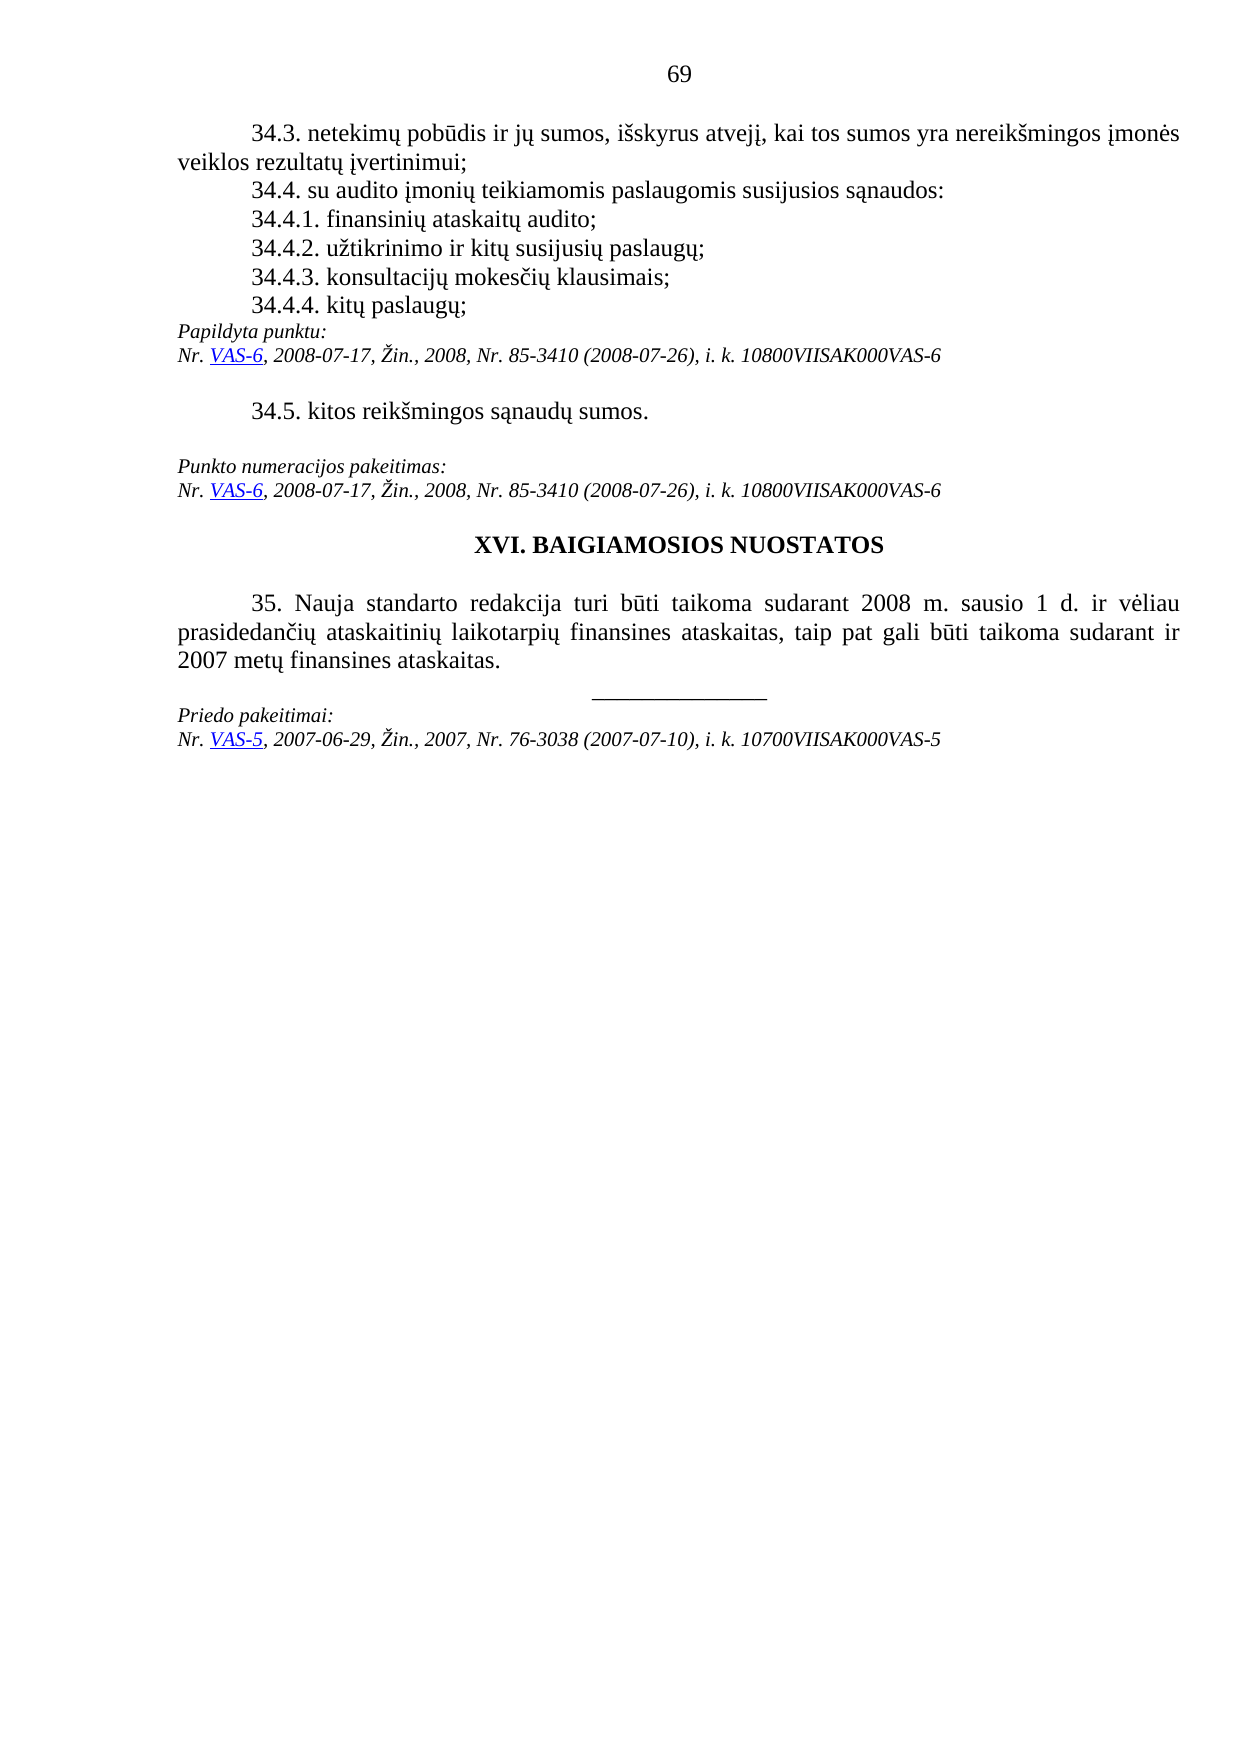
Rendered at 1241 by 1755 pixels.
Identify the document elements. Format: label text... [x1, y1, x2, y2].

text Priedo pakeitimai: [177, 703, 1181, 727]
text Papildyta punktu: [177, 319, 1181, 343]
text 34.3. netekimų pobūdis ir jų sumos, išskyrus atvejį, kai tos sumos yra nereikšmingos įmonės veiklos rezultatų įvertinimui; [177, 118, 1181, 176]
text 35. Nauja standarto redakcija turi būti taikoma sudarant 2008 m. sausio 1 d. ir vėliau prasidedančių ataskaitinių laikotarpių finansines ataskaitas, taip pat gali būti taikoma sudarant ir 2007 metų finansines ataskaitas. [177, 588, 1181, 674]
text XVI. BAIGIAMOSIOS NUOSTATOS [177, 531, 1181, 559]
text Nr. VAS-5, 2007-06-29, Žin., 2007, Nr. 76-3038 (2007-07-10), i. k. 10700VIISAK000VAS-5 [177, 727, 1181, 751]
text 34.4.1. finansinių ataskaitų audito; [177, 204, 1181, 233]
text ______________ [177, 674, 1181, 703]
text 34.4.2. užtikrinimo ir kitų susijusių paslaugų; [177, 233, 1181, 262]
text Punkto numeracijos pakeitimas: [177, 454, 1181, 478]
text Nr. VAS-6, 2008-07-17, Žin., 2008, Nr. 85-3410 (2008-07-26), i. k. 10800VIISAK000VAS-6 [177, 343, 1181, 367]
text 34.5. kitos reikšmingos sąnaudų sumos. [177, 396, 1181, 425]
text 34.4.4. kitų paslaugų; [177, 291, 1181, 319]
text 34.4. su audito įmonių teikiamomis paslaugomis susijusios sąnaudos: [177, 176, 1181, 204]
text 34.4.3. konsultacijų mokesčių klausimais; [177, 262, 1181, 291]
text Nr. VAS-6, 2008-07-17, Žin., 2008, Nr. 85-3410 (2008-07-26), i. k. 10800VIISAK000VAS-6 [177, 478, 1181, 502]
